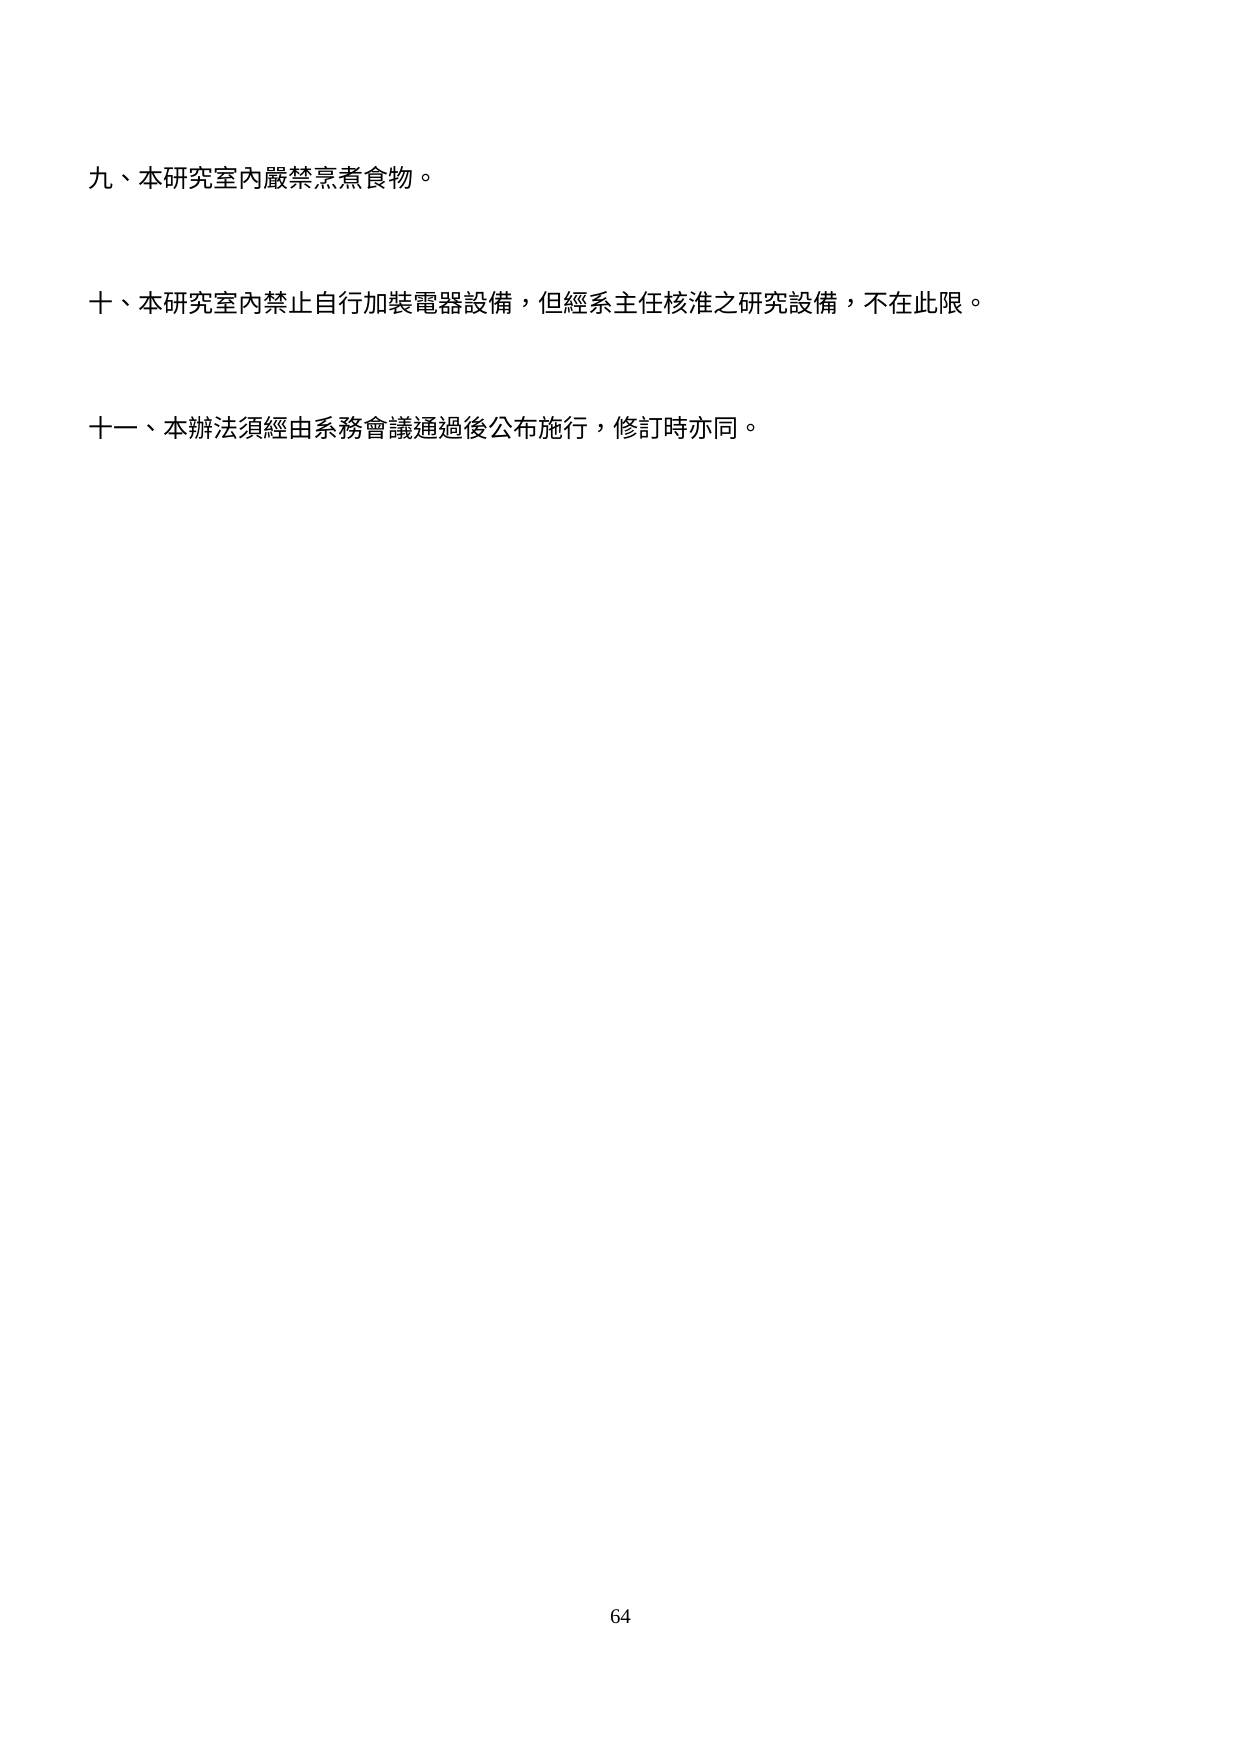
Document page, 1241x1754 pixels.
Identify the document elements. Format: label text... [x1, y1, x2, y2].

text 十一、本辦法須經由系務會議通過後公布施行，修訂時亦同。 [89, 385, 1152, 448]
text 九、本研究室內嚴禁烹煮食物。 [89, 135, 1152, 198]
text 十、本研究室內禁止自行加裝電器設備，但經系主任核淮之研究設備，不在此限。 [89, 260, 1152, 323]
